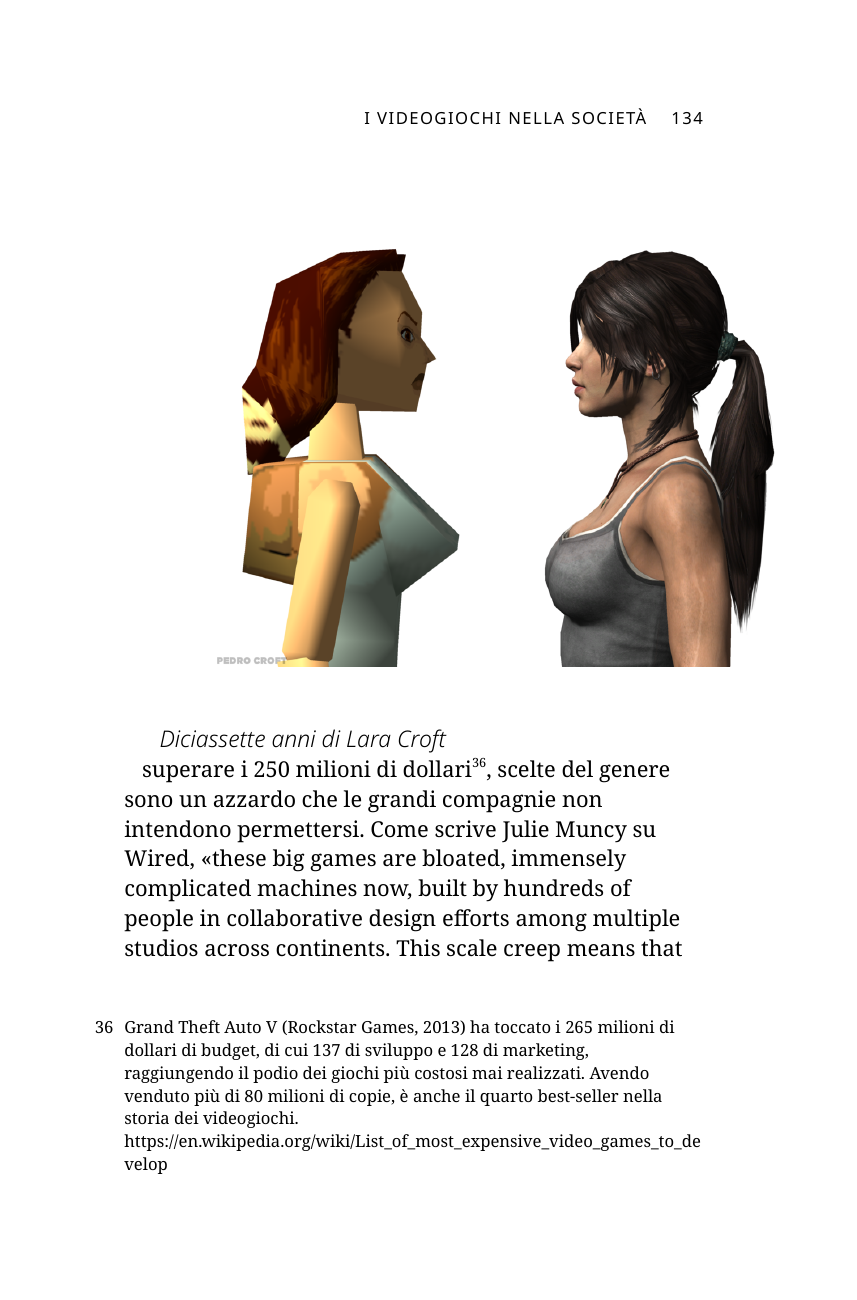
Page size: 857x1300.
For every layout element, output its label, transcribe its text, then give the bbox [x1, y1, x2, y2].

picture [215, 227, 795, 667]
text Diciassette anni di Lara Croft [159, 171, 856, 754]
text Grand Theft Auto V (Rockstar Games, 2013) ha toccato i 265 milioni di dollari di budget, di cui 137 di sviluppo e 128 di marketing, raggiungendo il podio dei giochi più costosi mai realizzati. Avendo venduto più di 80 milioni di copie, è anche il quarto best-seller nella storia dei videogiochi. https://en.wikipedia.org/wiki/List_of_most_expensive_video_games_to_develop [94, 1016, 703, 1175]
text superare i 250 milioni di dollari, scelte del genere sono un azzardo che le grandi compagnie non intendono permettersi. Come scrive Julie Muncy su Wired, «these big games are bloated, immensely complicated machines now, built by hundreds of people in collaborative design efforts among multiple studios across continents. This scale creep means that [124, 158, 856, 963]
